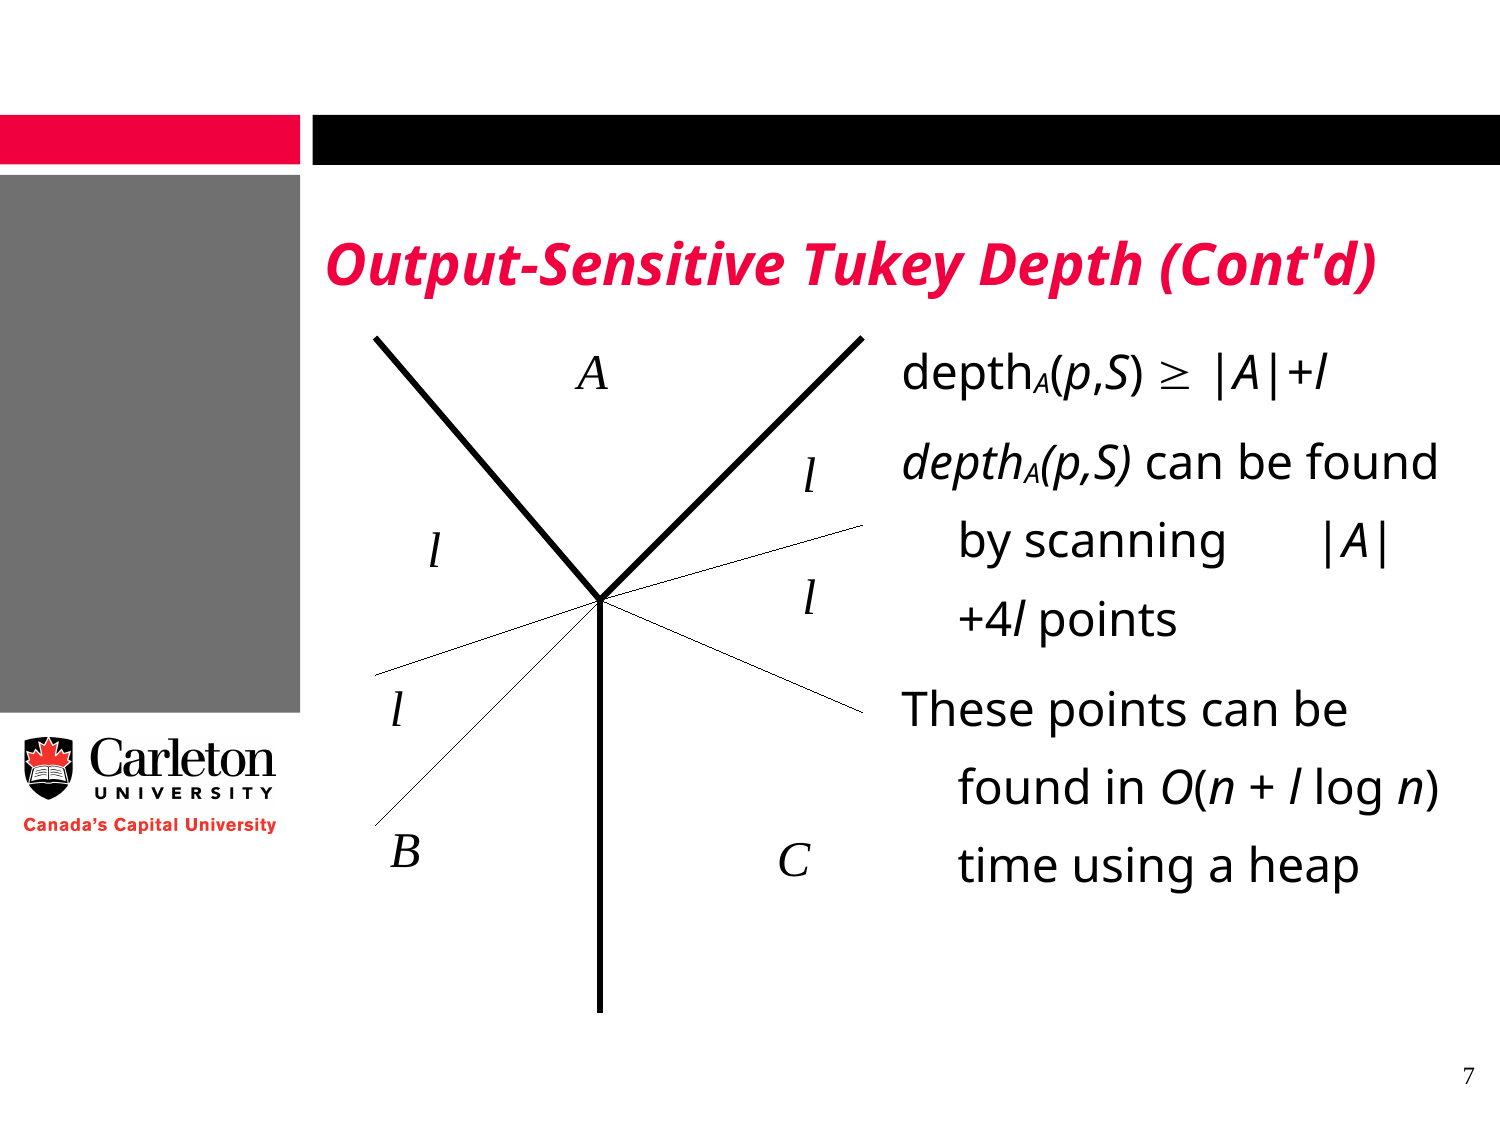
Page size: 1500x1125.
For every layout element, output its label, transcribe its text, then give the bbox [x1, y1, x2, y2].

list depthA(p,S) ≥ |A|+l depthA(p,S) can be found by scanning |A|+4l points These points can be found in O(n + l log n) time using a heap [901, 324, 1451, 1051]
text_box l [787, 440, 863, 526]
text_box A [562, 337, 638, 423]
text_box B [375, 815, 436, 901]
text_box C [762, 825, 826, 910]
text_box l [787, 562, 863, 648]
picture [24, 737, 276, 834]
text_box l [375, 675, 451, 760]
text_box l [412, 515, 488, 601]
title Output-Sensitive Tukey Depth (Cont'd) [324, 187, 1450, 338]
